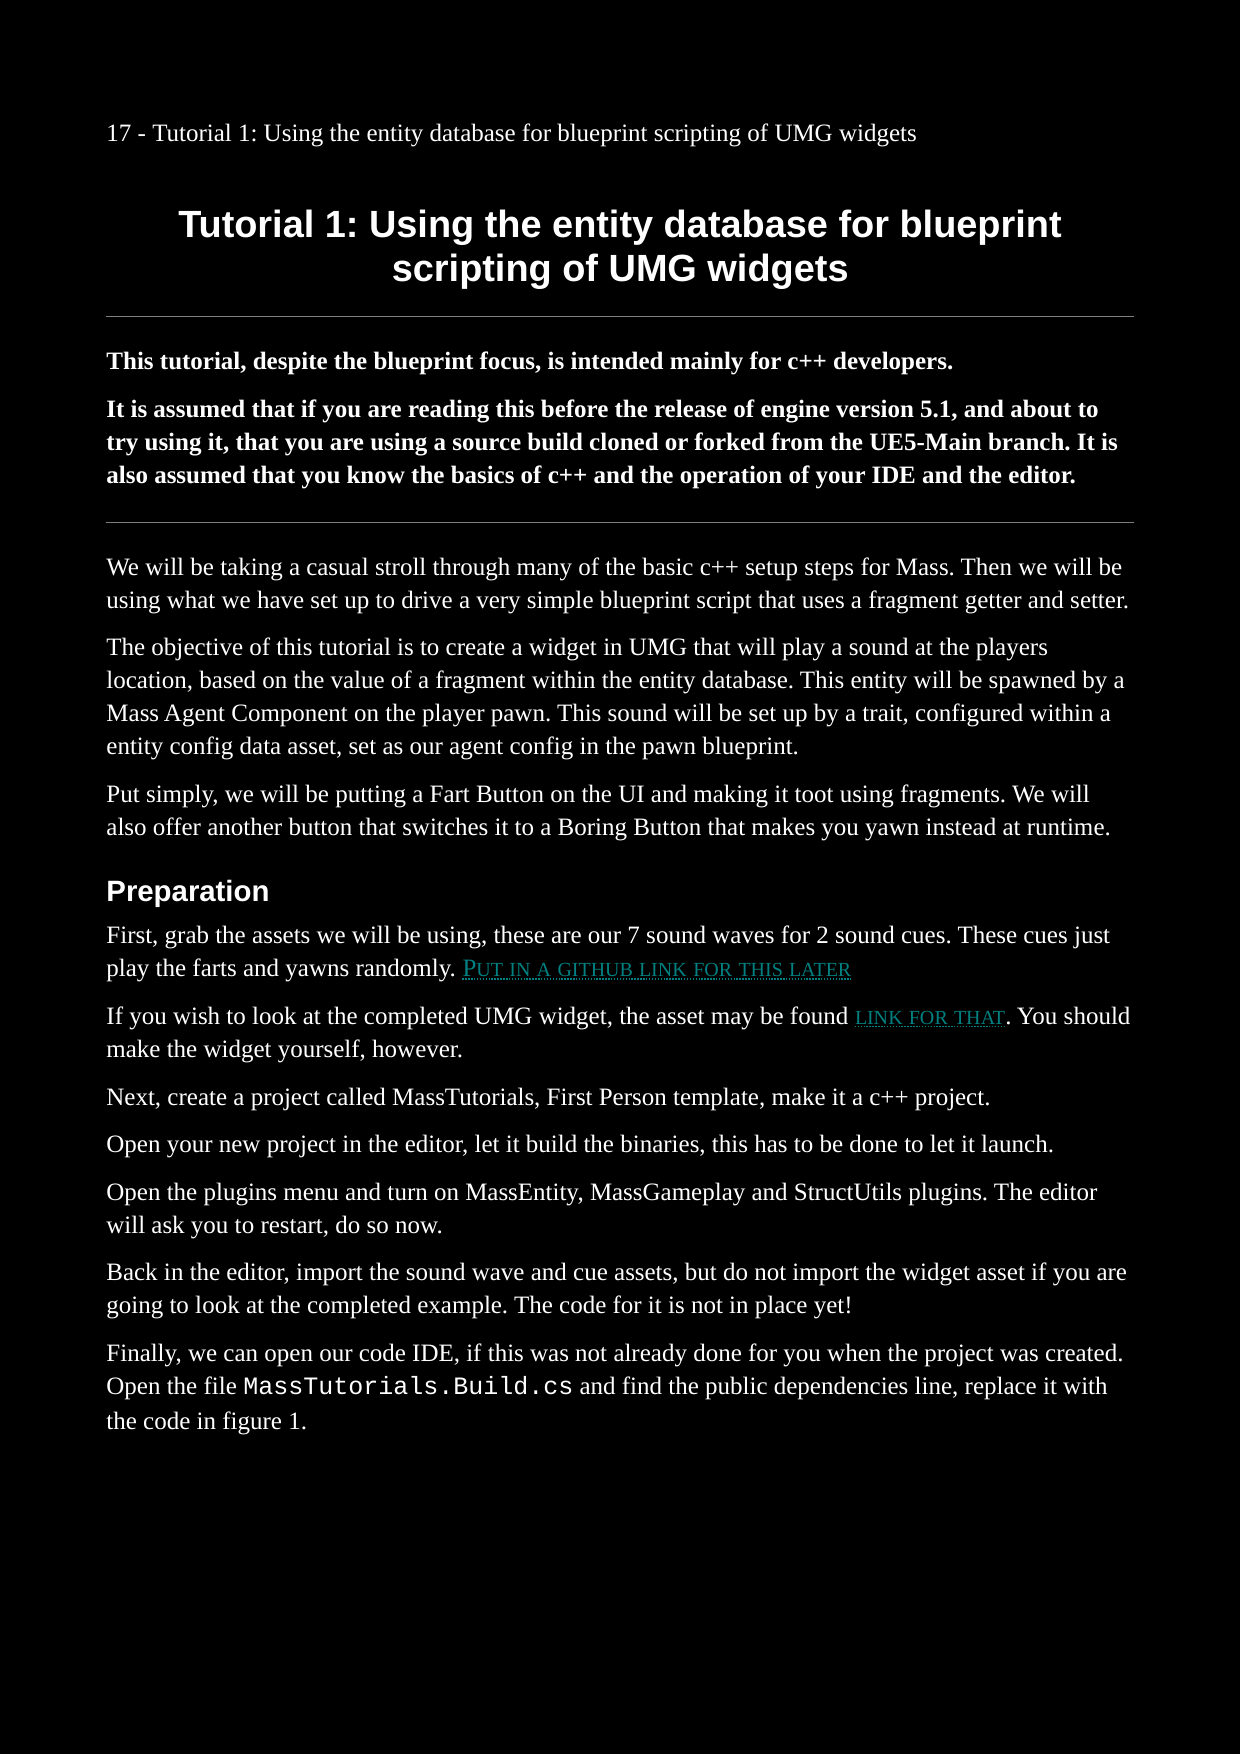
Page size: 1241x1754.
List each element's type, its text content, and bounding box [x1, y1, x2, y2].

text First, grab the assets we will be using, these are our 7 sound waves for 2 sound cues. These cues just play the farts and yawns randomly. Put in a github link for this later [106, 920, 1134, 982]
subtitle Tutorial 1: Using the entity database for blueprint scripting of UMG widgets [106, 202, 1134, 289]
text Open the plugins menu and turn on MassEntity, MassGameplay and StructUtils plugins. The editor will ask you to restart, do so now. [106, 1177, 1134, 1239]
text It is assumed that if you are reading this before the release of engine version 5.1, and about to try using it, that you are using a source build cloned or forked from the UE5-Main branch. It is also assumed that you know the basics of c++ and the operation of your IDE and the editor. [106, 394, 1134, 488]
text If you wish to look at the completed UMG widget, the asset may be found link for that. You should make the widget yourself, however. [106, 1001, 1134, 1063]
text We will be taking a casual stroll through many of the basic c++ setup steps for Mass. Then we will be using what we have set up to drive a very simple blueprint script that uses a fragment getter and setter. [106, 552, 1134, 613]
text Back in the editor, import the sound wave and cue assets, but do not import the widget asset if you are going to look at the completed example. The code for it is not in place yet! [106, 1257, 1134, 1319]
subtitle Preparation [106, 874, 1134, 908]
text Open your new project in the editor, let it build the binaries, this has to be done to let it launch. [106, 1129, 1134, 1158]
text Put simply, we will be putting a Fart Button on the UI and making it toot using fragments. We will also offer another button that switches it to a Boring Button that makes you yawn instead at runtime. [106, 779, 1134, 841]
text Next, create a project called MassTutorials, First Person template, make it a c++ project. [106, 1082, 1134, 1110]
text This tutorial, despite the blueprint focus, is intended mainly for c++ developers. [106, 346, 1134, 375]
text The objective of this tutorial is to create a widget in UMG that will play a sound at the players location, based on the value of a fragment within the entity database. This entity will be spawned by a Mass Agent Component on the player pawn. This sound will be set up by a trait, configured within a entity config data asset, set as our agent config in the pawn blueprint. [106, 632, 1134, 760]
text Finally, we can open our code IDE, if this was not already done for you when the project was created. Open the file MassTutorials.Build.cs and find the public dependencies line, replace it with the code in figure 1. [106, 1338, 1134, 1435]
